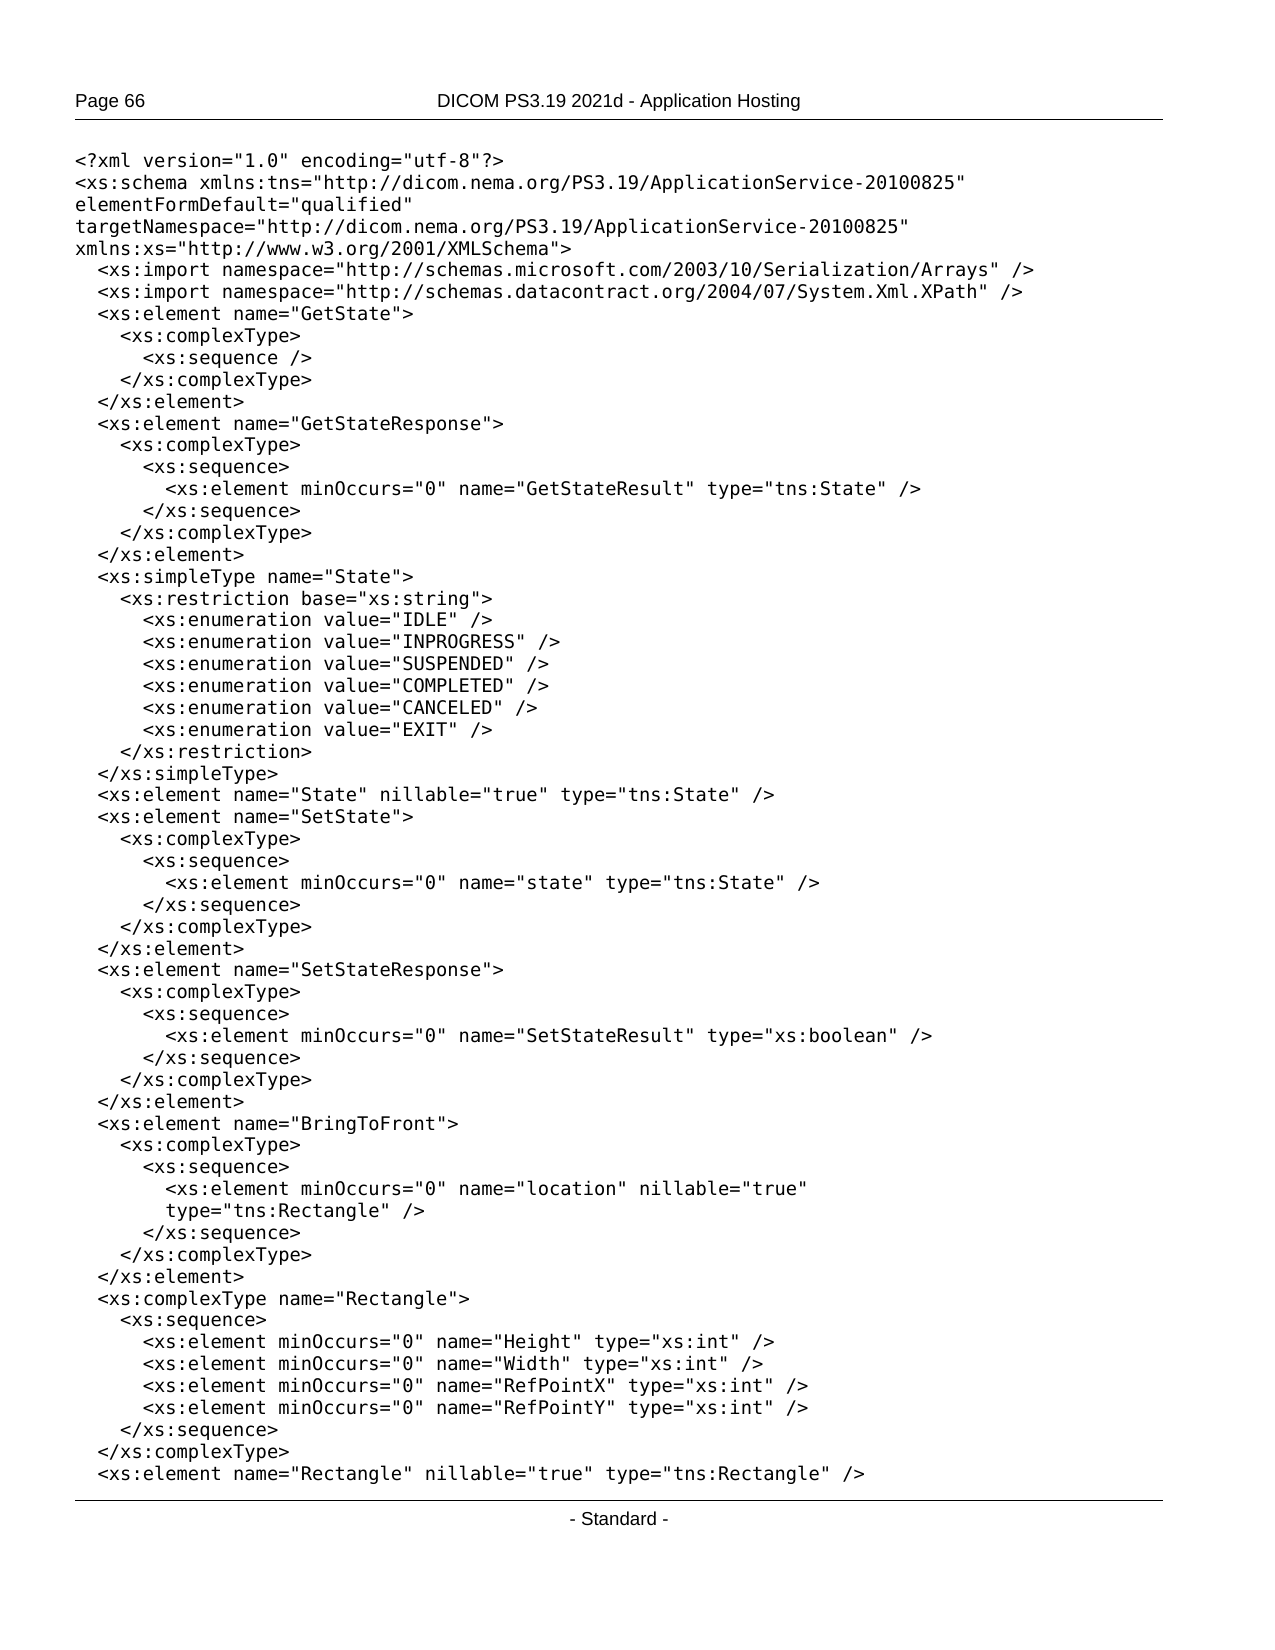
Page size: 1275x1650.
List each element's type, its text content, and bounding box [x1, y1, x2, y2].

text <?xml version="1.0" encoding="utf-8"?> <xs:schema xmlns:tns="http://dicom.nema.org/PS3.19/ApplicationService-20100825" elementFormDefault="qualified" targetNamespace="http://dicom.nema.org/PS3.19/ApplicationService-20100825" xmlns:xs="http://www.w3.org/2001/XMLSchema"> <xs:import namespace="http://schemas.microsoft.com/2003/10/Serialization/Arrays" /> <xs:import namespace="http://schemas.datacontract.org/2004/07/System.Xml.XPath" /> <xs:element name="GetState"> <xs:complexType> <xs:sequence /> </xs:complexType> </xs:element> <xs:element name="GetStateResponse"> <xs:complexType> <xs:sequence> <xs:element minOccurs="0" name="GetStateResult" type="tns:State" /> </xs:sequence> </xs:complexType> </xs:element> <xs:simpleType name="State"> <xs:restriction base="xs:string"> <xs:enumeration value="IDLE" /> <xs:enumeration value="INPROGRESS" /> <xs:enumeration value="SUSPENDED" /> <xs:enumeration value="COMPLETED" /> <xs:enumeration value="CANCELED" /> <xs:enumeration value="EXIT" /> </xs:restriction> </xs:simpleType> <xs:element name="State" nillable="true" type="tns:State" /> <xs:element name="SetState"> <xs:complexType> <xs:sequence> <xs:element minOccurs="0" name="state" type="tns:State" /> </xs:sequence> </xs:complexType> </xs:element> <xs:element name="SetStateResponse"> <xs:complexType> <xs:sequence> <xs:element minOccurs="0" name="SetStateResult" type="xs:boolean" /> </xs:sequence> </xs:complexType> </xs:element> <xs:element name="BringToFront"> <xs:complexType> <xs:sequence> <xs:element minOccurs="0" name="location" nillable="true" type="tns:Rectangle" /> </xs:sequence> </xs:complexType> </xs:element> <xs:complexType name="Rectangle"> <xs:sequence> <xs:element minOccurs="0" name="Height" type="xs:int" /> <xs:element minOccurs="0" name="Width" type="xs:int" /> <xs:element minOccurs="0" name="RefPointX" type="xs:int" /> <xs:element minOccurs="0" name="RefPointY" type="xs:int" /> </xs:sequence> </xs:complexType> <xs:element name="Rectangle" nillable="true" type="tns:Rectangle" /> [75, 150, 1162, 1484]
